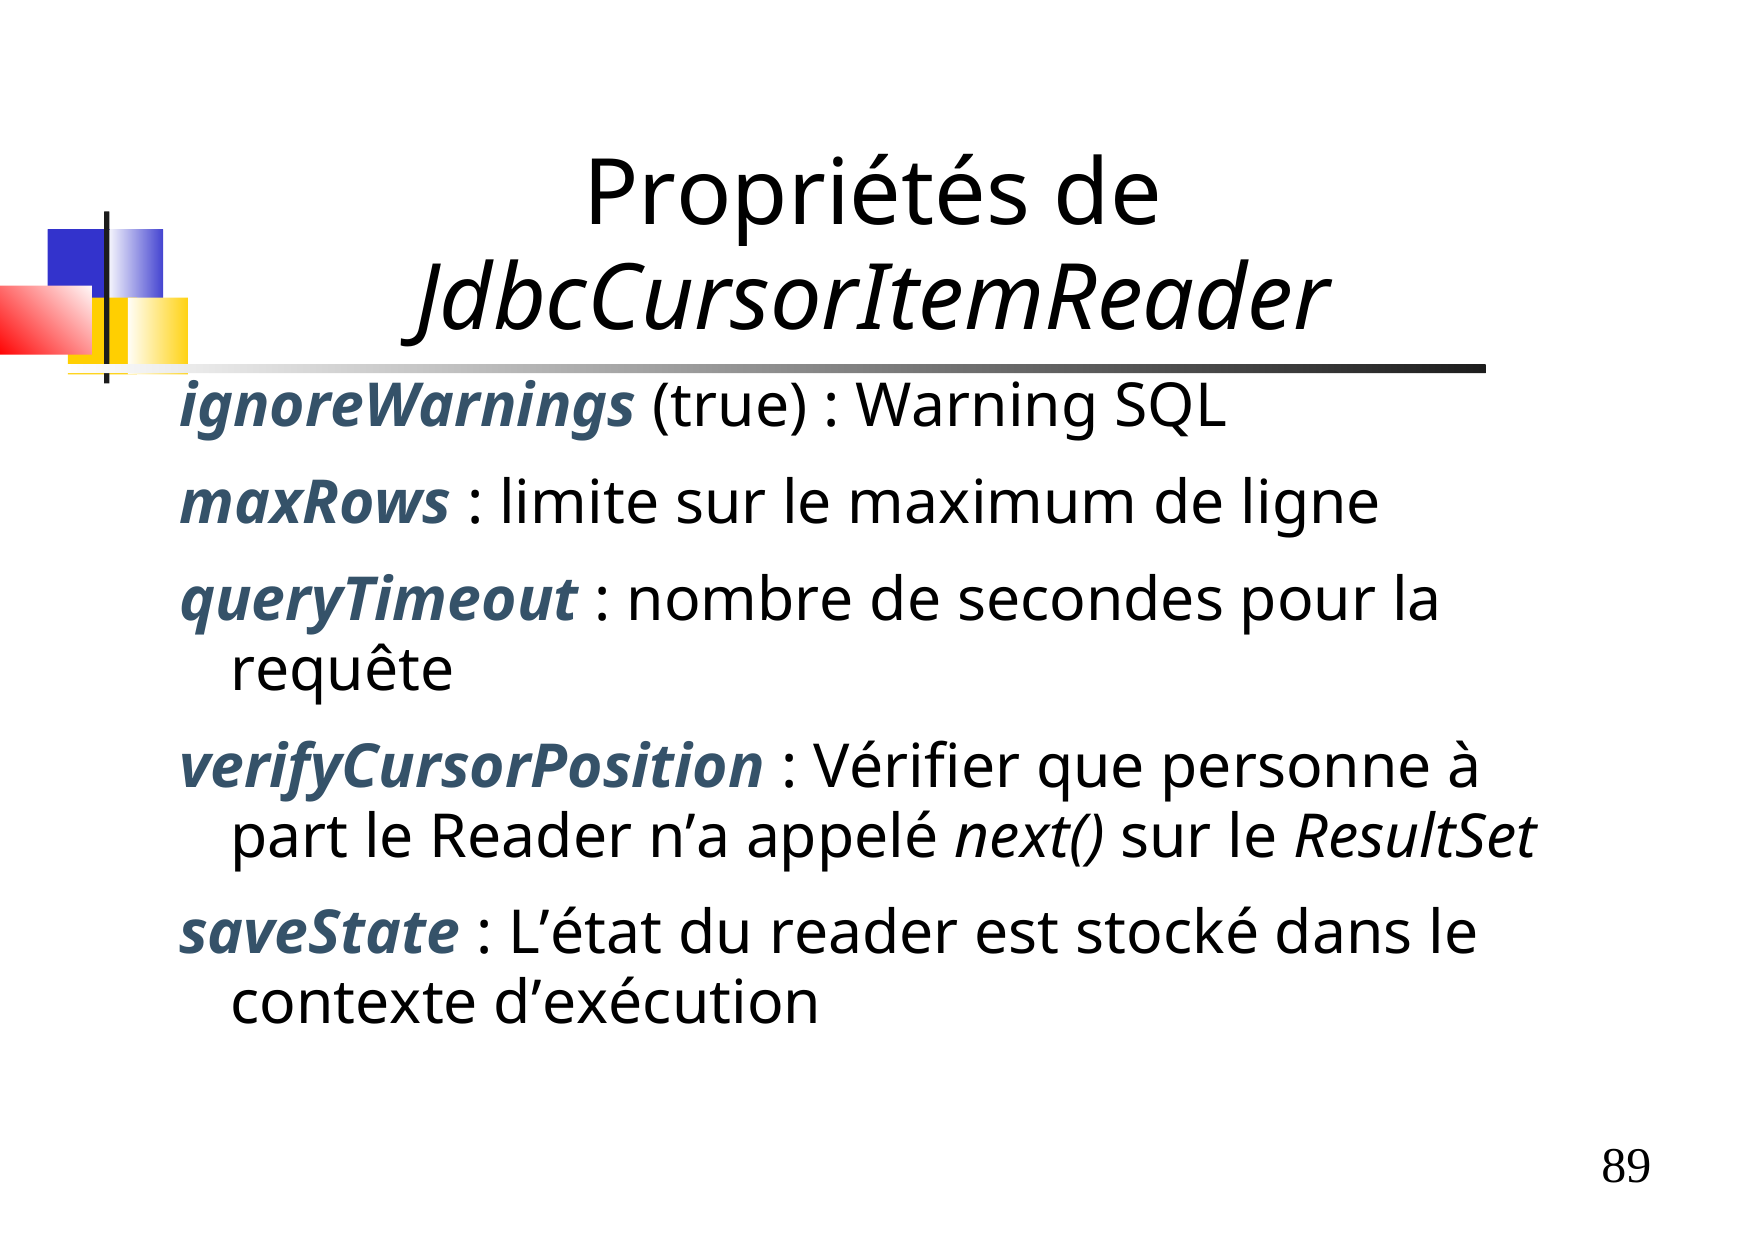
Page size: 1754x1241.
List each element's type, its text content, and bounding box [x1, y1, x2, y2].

title Propriétés de JdbcCursorItemReader [179, 139, 1567, 351]
list ignoreWarnings (true) : Warning SQL maxRows : limite sur le maximum de ligne queryTimeout : nombre de secondes pour la requête verifyCursorPosition : Vérifier que personne à part le Reader n’a appelé next() sur le ResultSet saveState : L’état du reader est stocké dans le contexte d’exécution [179, 371, 1567, 1091]
